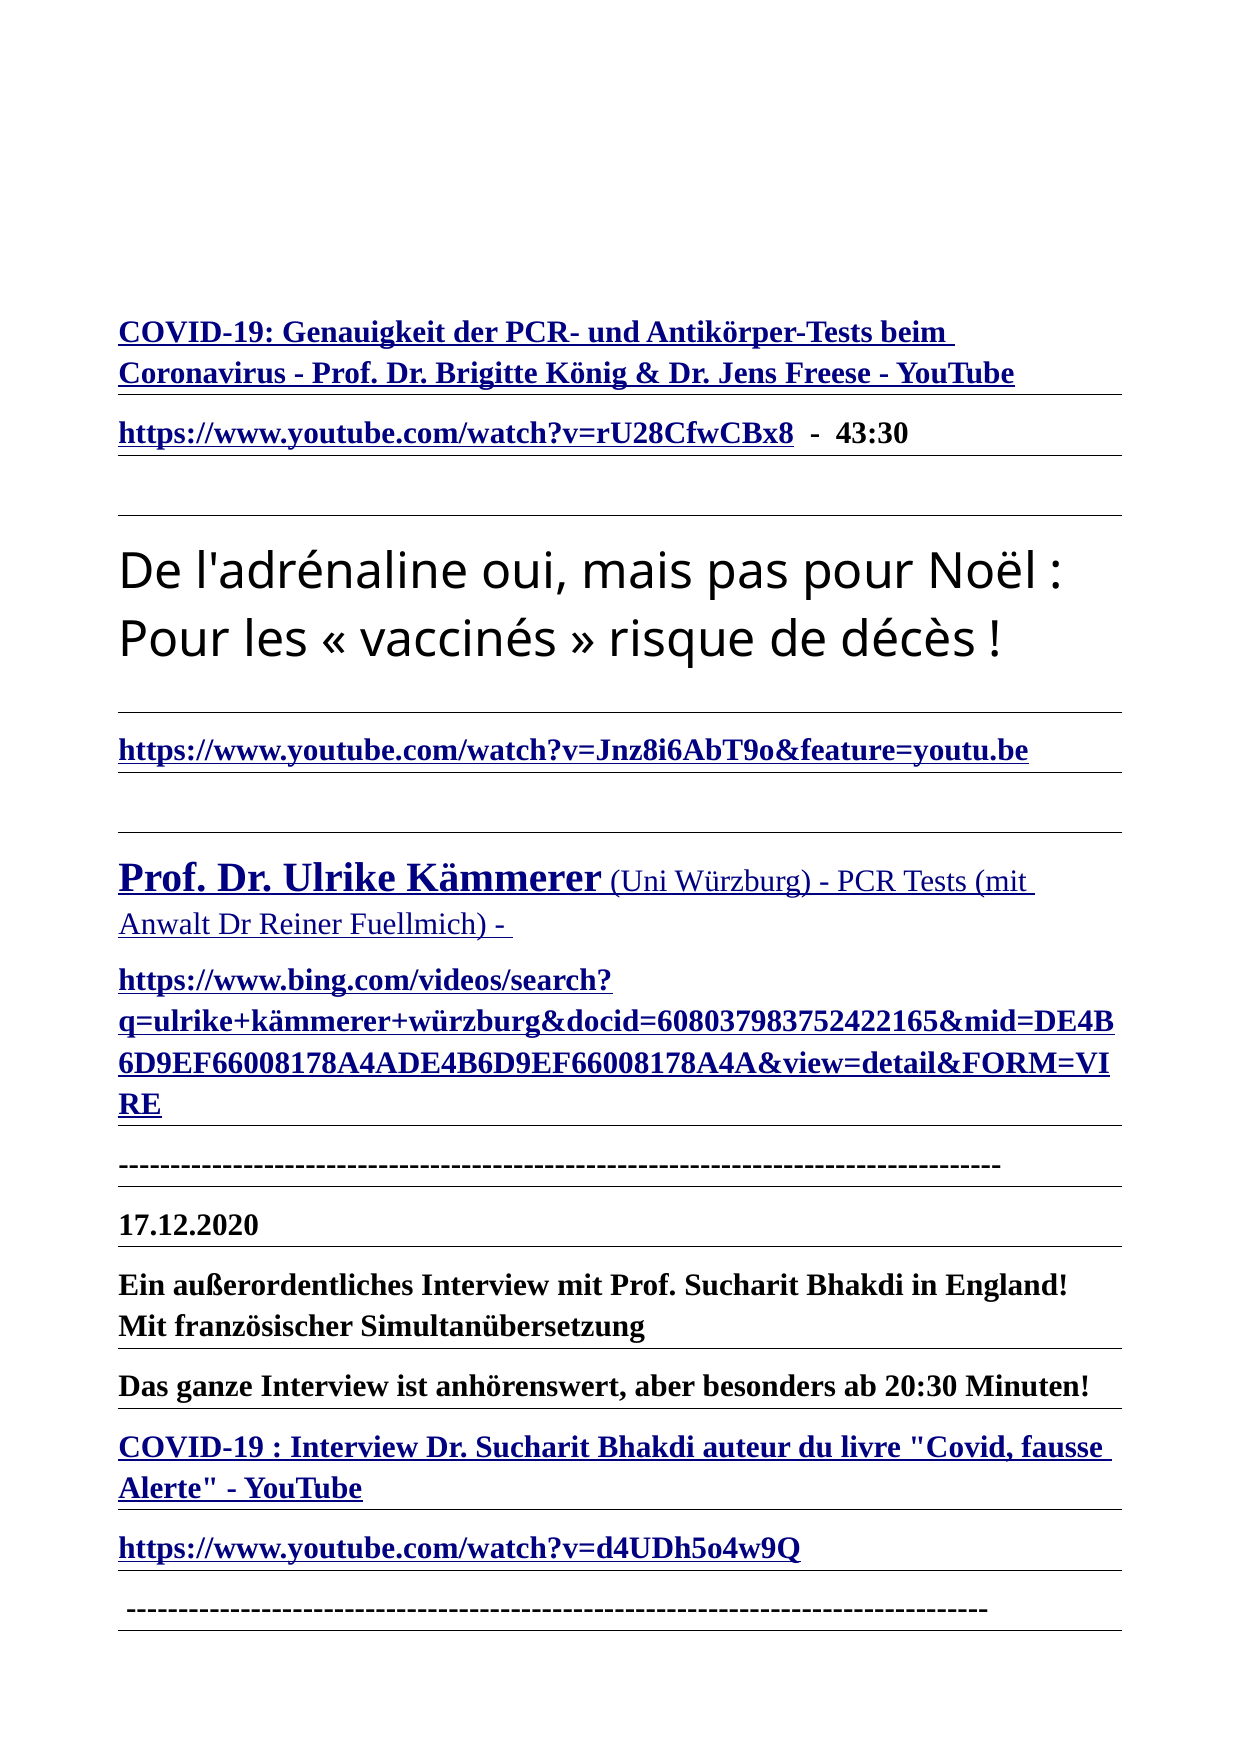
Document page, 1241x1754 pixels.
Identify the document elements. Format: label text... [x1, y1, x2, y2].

text 17.12.2020 [118, 1206, 1122, 1246]
text Ein außerordentliches Interview mit Prof. Sucharit Bhakdi in England! Mit französischer Simultanübersetzung [118, 1266, 1122, 1348]
text https://www.youtube.com/watch?v=Jnz8i6AbT9o&feature=youtu.be [118, 732, 1122, 772]
text https://www.youtube.com/watch?v=rU28CfwCBx8 - 43:30 [118, 414, 1122, 455]
text Prof. Dr. Ulrike Kämmerer (Uni Würzburg) - PCR Tests (mit Anwalt Dr Reiner Fuellmich) - [118, 852, 1122, 941]
text COVID-19 : Interview Dr. Sucharit Bhakdi auteur du livre "Covid, fausse Alerte" - YouTube [118, 1428, 1122, 1509]
subtitle De l'adrénaline oui, mais pas pour Noël : Pour les « vaccinés » risque de décès ! [118, 535, 1122, 671]
text Das ganze Interview ist anhörenswert, aber besonders ab 20:30 Minuten! [118, 1368, 1122, 1408]
text https://www.youtube.com/watch?v=d4UDh5o4w9Q [118, 1529, 1122, 1570]
text COVID-19: Genauigkeit der PCR- und Antikörper-Tests beim Coronavirus - Prof. Dr. Brigitte König & Dr. Jens Freese - YouTube [118, 313, 1122, 394]
text https://www.bing.com/videos/search?q=ulrike+kämmerer+würzburg&docid=608037983752422165&mid=DE4B6D9EF66008178A4ADE4B6D9EF66008178A4A&view=detail&FORM=VIRE [118, 961, 1122, 1125]
text ----------------------------------------------------------------------------------- [118, 1590, 1122, 1630]
text ------------------------------------------------------------------------------------- [118, 1145, 1122, 1186]
